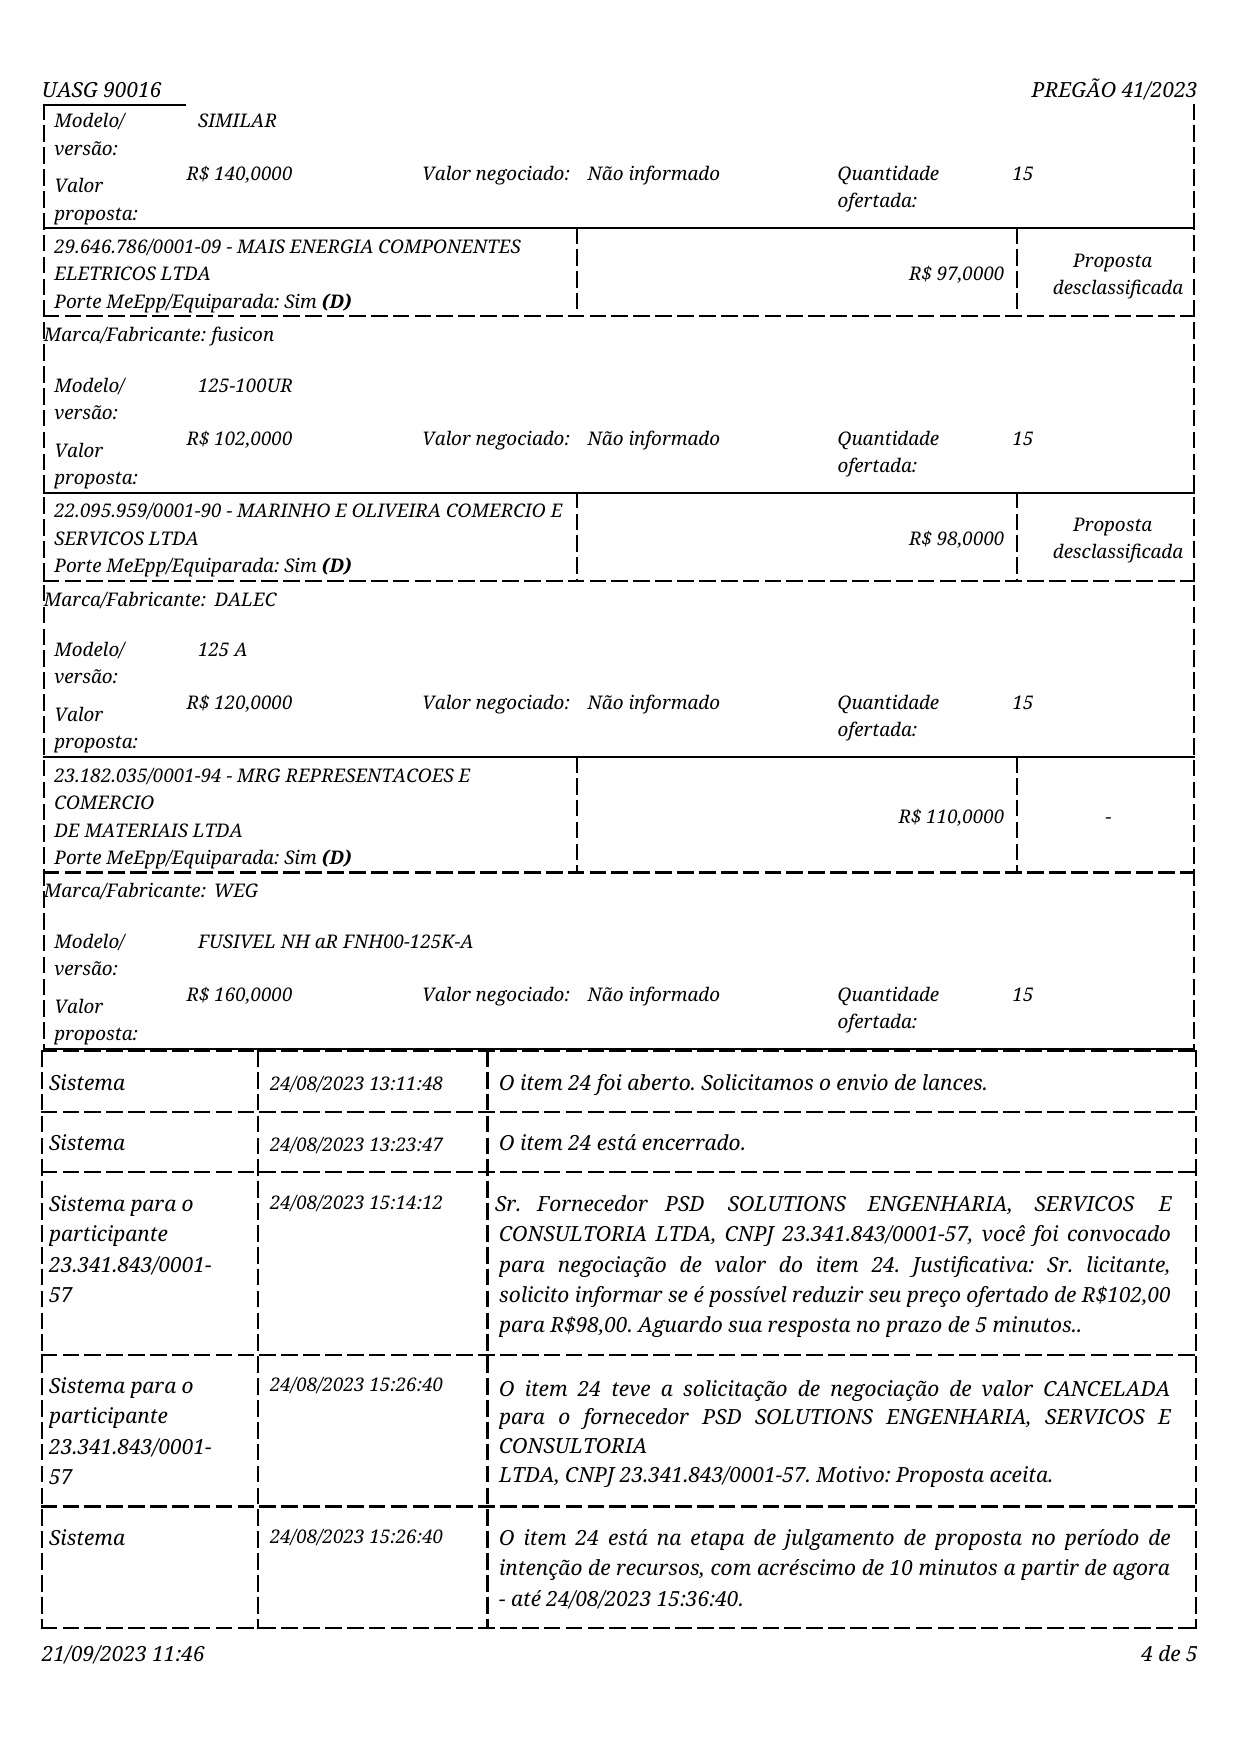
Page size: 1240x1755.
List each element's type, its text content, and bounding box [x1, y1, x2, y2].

table_cell Sistema [42, 1111, 258, 1171]
table_cell 22.095.959/0001-90 - MARINHO E OLIVEIRA COMERCIO E SERVICOS LTDA Porte MeEpp/Equiparada: Sim (D) [44, 494, 577, 580]
table_cell O item 24 teve a solicitação de negociação de valor CANCELADA para o fornecedor PSD SOLUTIONS ENGENHARIA, SERVICOS E CONSULTORIA LTDA, CNPJ 23.341.843/0001-57. Motivo: Proposta aceita. [488, 1354, 1196, 1505]
table_cell [577, 924, 837, 975]
table_cell 15 [1002, 154, 1053, 227]
table_cell [1053, 154, 1194, 227]
table_cell [1053, 683, 1194, 756]
table_cell Quantidade ofertada: [838, 975, 1002, 1048]
table_cell [577, 494, 837, 580]
table_cell [577, 315, 837, 368]
table_cell Sr. Fornecedor PSD SOLUTIONS ENGENHARIA, SERVICOS E CONSULTORIA LTDA, CNPJ 23.341.843/0001-57, você foi convocado para negociação de valor do item 24. Justificativa: Sr. licitante, solicito informar se é possível reduzir seu preço ofertado de R$102,00 para R$98,00. Aguardo sua resposta no prazo de 5 minutos.. [488, 1171, 1196, 1353]
table_cell 15 [1002, 683, 1053, 756]
table_header 24/08/2023 13:11:48 [258, 1050, 487, 1111]
table_cell R$ 110,0000 [838, 758, 1017, 871]
table_cell [1017, 758, 1053, 871]
table_cell - [1053, 758, 1194, 871]
table_cell [838, 104, 1053, 154]
table_cell [1053, 104, 1194, 154]
table_cell Não informado [577, 154, 837, 227]
table_cell 29.646.786/0001-09 - MAIS ENERGIA COMPONENTES ELETRICOS LTDA Porte MeEpp/Equiparada: Sim (D) [44, 229, 577, 315]
table_cell Sistema [42, 1505, 258, 1627]
table_cell [577, 229, 837, 315]
table_cell Quantidade ofertada: [838, 154, 1002, 227]
table_cell [577, 368, 837, 418]
table_cell Quantidade ofertada: [838, 419, 1002, 492]
table_cell Marca/Fabricante: DALEC [44, 580, 577, 632]
table_cell [1053, 871, 1194, 924]
table_cell [577, 633, 837, 683]
table_cell [1053, 315, 1194, 368]
table_cell R$ 120,0000 Valor negociado: [186, 683, 577, 756]
table_cell 23.182.035/0001-94 - MRG REPRESENTACOES E COMERCIO DE MATERIAIS LTDA Porte MeEpp/Equiparada: Sim (D) [44, 758, 577, 871]
table_cell R$ 160,0000 Valor negociado: [186, 975, 577, 1048]
table_cell [1053, 924, 1194, 975]
table_cell [838, 871, 1053, 924]
table_cell Sistema para o participante 23.341.843/0001-57 [42, 1354, 258, 1505]
table_cell 125 A [186, 633, 577, 683]
table_cell [838, 368, 1053, 418]
table_cell 24/08/2023 13:23:47 [258, 1111, 487, 1171]
table_cell Modelo/versão: Valor proposta: [44, 633, 186, 756]
table_header Sistema [42, 1050, 258, 1111]
table_cell 125-100UR [186, 368, 577, 418]
table_cell Modelo/versão: Valor proposta: [44, 924, 186, 1048]
table_cell 15 [1002, 975, 1053, 1048]
table_cell [1053, 368, 1194, 418]
table_cell Não informado [577, 419, 837, 492]
table_cell [577, 580, 837, 632]
table_cell [1017, 229, 1053, 315]
table_cell [838, 580, 1053, 632]
table_cell R$ 98,0000 [838, 494, 1017, 580]
table_cell Quantidade ofertada: [838, 683, 1002, 756]
table_cell 24/08/2023 15:26:40 [258, 1354, 487, 1505]
table_cell [838, 633, 1053, 683]
table_cell Marca/Fabricante: fusicon [44, 315, 577, 368]
table_cell R$ 97,0000 [838, 229, 1017, 315]
table_cell Modelo/versão: Valor proposta: [44, 368, 186, 492]
table_cell 24/08/2023 15:14:12 [258, 1171, 487, 1353]
table_cell Proposta desclassificada [1053, 494, 1194, 580]
table_cell O item 24 está na etapa de julgamento de proposta no período de intenção de recursos, com acréscimo de 10 minutos a partir de agora - até 24/08/2023 15:36:40. [488, 1505, 1196, 1627]
table_header O item 24 foi aberto. Solicitamos o envio de lances. [488, 1050, 1196, 1111]
table_cell [577, 758, 837, 871]
table_cell Não informado [577, 683, 837, 756]
table_cell SIMILAR [186, 104, 577, 154]
table_cell [1053, 633, 1194, 683]
table_cell [1017, 494, 1053, 580]
table_cell Proposta desclassificada [1053, 229, 1194, 315]
table_cell [1053, 975, 1194, 1048]
table_cell R$ 102,0000 Valor negociado: [186, 419, 577, 492]
table_cell [577, 104, 837, 154]
table_cell Sistema para o participante 23.341.843/0001-57 [42, 1171, 258, 1353]
table_cell R$ 140,0000 Valor negociado: [186, 154, 577, 227]
table_cell [838, 315, 1053, 368]
table_cell Marca/Fabricante: WEG [44, 871, 577, 924]
table_cell Modelo/versão: Valor proposta: [44, 106, 186, 227]
table_cell [838, 924, 1053, 975]
table_cell 24/08/2023 15:26:40 [258, 1505, 487, 1627]
table_cell O item 24 está encerrado. [488, 1111, 1196, 1171]
table_cell [1053, 580, 1194, 632]
table_cell [1053, 419, 1194, 492]
table_cell Não informado [577, 975, 837, 1048]
table_cell [577, 871, 837, 924]
table_cell FUSIVEL NH aR FNH00-125K-A [186, 924, 577, 975]
table_cell 15 [1002, 419, 1053, 492]
